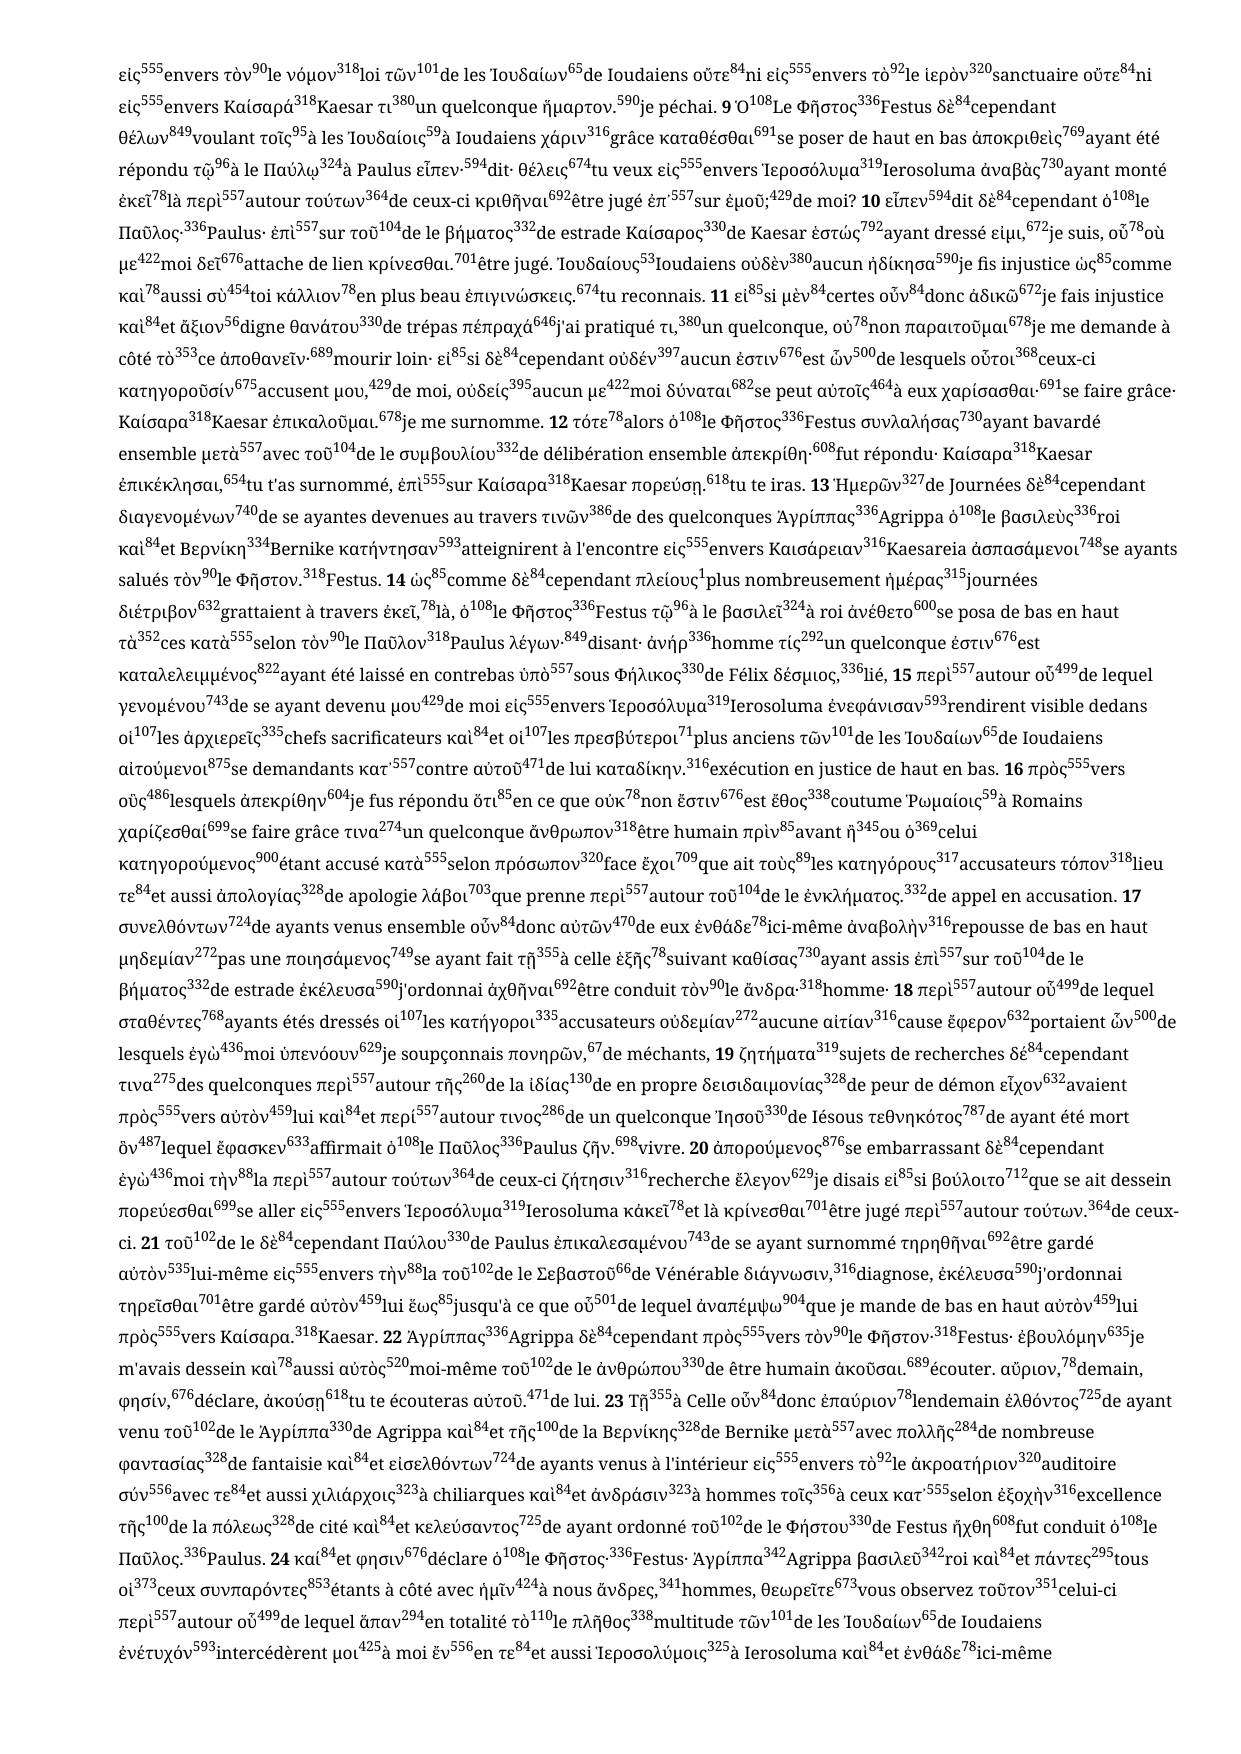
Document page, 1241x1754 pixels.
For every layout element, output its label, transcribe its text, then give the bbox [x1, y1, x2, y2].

text 1 Φῆστος336Festus οὖν84donc ἐπιβὰς730ayant surmonté τῇ94à la ἐπαρχείᾳ322à éparchie μετὰ555après τρεῖς181trois ἡμέρας315journées ἀνέβη594monta εἰς555envers Ἱεροσόλυμα319Ierosoluma ἀπὸ557au loin Καισαρείας,328de Kaesareia, 2 ἐνεφάνισάν593rendirent visible dedans τε84et aussi αὐτῷ465à lui οἱ107les ἀρχιερεῖς335chefs sacrificateurs καὶ84et οἱ107les πρῶτοι71premiers τῶν101de les Ἰουδαίων65de Ioudaiens κατὰ557contre τοῦ102de le Παύλου330de Paulus καὶ84et παρεκάλουν632appelaient à côté αὐτὸν459lui 3 αἰτούμενοι875se demandants χάριν316grâce κατ᾽557contre αὐτοῦ471de lui ὅπως78de telle manière que μεταπέμψηται914que se mande au-delà αὐτὸν459lui εἰς555envers Ἰερουσαλήμ,316Ierousalem, ἐνέδραν316embuscade ποιοῦντες848faisants ἀνελεῖν689saisir de bas en haut αὐτὸν459lui κατὰ555selon τὴν88la ὁδόν.316chemin. 4 ὁ369celui μὲν78certes οὖν84donc Φῆστος336Festus ἀπεκρίθη608fut répondu τηρεῖσθαι701être gardé τὸν90le Παῦλον318Paulus εἰς555envers Καισάρειαν,316Kaesareia, ἑαυτὸν535lui-même δὲ84cependant μέλλειν698imminer ἐν556en τάχει326à vitesse ἐκπορεύεσθαι·699se aller au dehors· 5 οἱ107les οὖν84donc ἐν556en ὑμῖν,444à vous, φησίν,676déclare, δυνατοὶ71puissants συνκαταβάντες729ayants descendus ensemble εἴ85si τί397un quelconque ἐστιν676est ἐν556en τῷ96à le ἀνδρὶ324à homme ἄτοπον74déplacé κατηγορείτωσαν579accusent αὐτοῦ.471de lui. 6 Διατρίψας730Ayant gratté à travers δὲ84cependant ἐν556en αὐτοῖς464à eux ἡμέρας315journées οὐ78non πλείους1plus nombreusement ὀκτὼ193de huit ἢ84ou δέκα,193de dix, καταβὰς730ayant descendu εἰς555envers Καισάρειαν,316Kaesareia, τῇ355à celle ἐπαύριον78lendemain καθίσας730ayant assis ἐπὶ557sur τοῦ104de le βήματος332de estrade ἐκέλευσεν594ordonna τὸν90le Παῦλον318Paulus ἀχθῆναι.692être conduit. 7 παραγενομένου743de se ayant devenu à côté δὲ84cependant αὐτοῦ471de lui περιέστησαν593dressèrent autour αὐτὸν459lui οἱ107les ἀπὸ557au loin Ἱεροσολύμων331de Ierosoluma καταβεβηκότες791ayants descendus Ἰουδαῖοι71Ioudaiens πολλὰ275nombreux καὶ84et βαρέα5lourds αἰτιώματα319accusations καταφέροντες848portants de haut en bas ἃ488lesquels οὐκ78non ἴσχυον632avaient la ténacité ἀποδεῖξαι,689montrer loin, 8 τοῦ102de le Παύλου330de Paulus ἀπολογουμένου870de se apologisant ὅτι85en ce que οὔτε84ni εἰς555envers τὸν90le νόμον318loi τῶν101de les Ἰουδαίων65de Ioudaiens οὔτε84ni εἰς555envers τὸ92le ἱερὸν320sanctuaire οὔτε84ni εἰς555envers Καίσαρά318Kaesar τι380un quelconque ἥμαρτον.590je péchai. 9 Ὁ108Le Φῆστος336Festus δὲ84cependant θέλων849voulant τοῖς95à les Ἰουδαίοις59à Ioudaiens χάριν316grâce καταθέσθαι691se poser de haut en bas ἀποκριθεὶς769ayant été répondu τῷ96à le Παύλῳ324à Paulus εἶπεν·594dit· θέλεις674tu veux εἰς555envers Ἱεροσόλυμα319Ierosoluma ἀναβὰς730ayant monté ἐκεῖ78là περὶ557autour τούτων364de ceux-ci κριθῆναι692être jugé ἐπ᾽557sur ἐμοῦ;429de moi? 10 εἶπεν594dit δὲ84cependant ὁ108le Παῦλος·336Paulus· ἐπὶ557sur τοῦ104de le βήματος332de estrade Καίσαρος330de Kaesar ἑστώς792ayant dressé εἰμι,672je suis, οὗ78où με422moi δεῖ676attache de lien κρίνεσθαι.701être jugé. Ἰουδαίους53Ioudaiens οὐδὲν380aucun ἠδίκησα590je fis injustice ὡς85comme καὶ78aussi σὺ454toi κάλλιον78en plus beau ἐπιγινώσκεις.674tu reconnais. 11 εἰ85si μὲν84certes οὖν84donc ἀδικῶ672je fais injustice καὶ84et ἄξιον56digne θανάτου330de trépas πέπραχά646j'ai pratiqué τι,380un quelconque, οὐ78non παραιτοῦμαι678je me demande à côté τὸ353ce ἀποθανεῖν·689mourir loin· εἰ85si δὲ84cependant οὐδέν397aucun ἐστιν676est ὧν500de lesquels οὗτοι368ceux-ci κατηγοροῦσίν675accusent μου,429de moi, οὐδείς395aucun με422moi δύναται682se peut αὐτοῖς464à eux χαρίσασθαι·691se faire grâce· Καίσαρα318Kaesar ἐπικαλοῦμαι.678je me surnomme. 12 τότε78alors ὁ108le Φῆστος336Festus συνλαλήσας730ayant bavardé ensemble μετὰ557avec τοῦ104de le συμβουλίου332de délibération ensemble ἀπεκρίθη·608fut répondu· Καίσαρα318Kaesar ἐπικέκλησαι,654tu t'as surnommé, ἐπὶ555sur Καίσαρα318Kaesar πορεύσῃ.618tu te iras. 13 Ἡμερῶν327de Journées δὲ84cependant διαγενομένων740de se ayantes devenues au travers τινῶν386de des quelconques Ἀγρίππας336Agrippa ὁ108le βασιλεὺς336roi καὶ84et Βερνίκη334Bernike κατήντησαν593atteignirent à l'encontre εἰς555envers Καισάρειαν316Kaesareia ἀσπασάμενοι748se ayants salués τὸν90le Φῆστον.318Festus. 14 ὡς85comme δὲ84cependant πλείους1plus nombreusement ἡμέρας315journées διέτριβον632grattaient à travers ἐκεῖ,78là, ὁ108le Φῆστος336Festus τῷ96à le βασιλεῖ324à roi ἀνέθετο600se posa de bas en haut τὰ352ces κατὰ555selon τὸν90le Παῦλον318Paulus λέγων·849disant· ἀνήρ336homme τίς292un quelconque ἐστιν676est καταλελειμμένος822ayant été laissé en contrebas ὑπὸ557sous Φήλικος330de Félix δέσμιος,336lié, 15 περὶ557autour οὗ499de lequel γενομένου743de se ayant devenu μου429de moi εἰς555envers Ἱεροσόλυμα319Ierosoluma ἐνεφάνισαν593rendirent visible dedans οἱ107les ἀρχιερεῖς335chefs sacrificateurs καὶ84et οἱ107les πρεσβύτεροι71plus anciens τῶν101de les Ἰουδαίων65de Ioudaiens αἰτούμενοι875se demandants κατ᾽557contre αὐτοῦ471de lui καταδίκην.316exécution en justice de haut en bas. 16 πρὸς555vers οὓς486lesquels ἀπεκρίθην604je fus répondu ὅτι85en ce que οὐκ78non ἔστιν676est ἔθος338coutume Ῥωμαίοις59à Romains χαρίζεσθαί699se faire grâce τινα274un quelconque ἄνθρωπον318être humain πρὶν85avant ἢ345ou ὁ369celui κατηγορούμενος900étant accusé κατὰ555selon πρόσωπον320face ἔχοι709que ait τοὺς89les κατηγόρους317accusateurs τόπον318lieu τε84et aussi ἀπολογίας328de apologie λάβοι703que prenne περὶ557autour τοῦ104de le ἐνκλήματος.332de appel en accusation. 17 συνελθόντων724de ayants venus ensemble οὖν84donc αὐτῶν470de eux ἐνθάδε78ici-même ἀναβολὴν316repousse de bas en haut μηδεμίαν272pas une ποιησάμενος749se ayant fait τῇ355à celle ἑξῆς78suivant καθίσας730ayant assis ἐπὶ557sur τοῦ104de le βήματος332de estrade ἐκέλευσα590j'ordonnai ἀχθῆναι692être conduit τὸν90le ἄνδρα·318homme· 18 περὶ557autour οὗ499de lequel σταθέντες768ayants étés dressés οἱ107les κατήγοροι335accusateurs οὐδεμίαν272aucune αἰτίαν316cause ἔφερον632portaient ὧν500de lesquels ἐγὼ436moi ὑπενόουν629je soupçonnais πονηρῶν,67de méchants, 19 ζητήματα319sujets de recherches δέ84cependant τινα275des quelconques περὶ557autour τῆς260de la ἰδίας130de en propre δεισιδαιμονίας328de peur de démon εἶχον632avaient πρὸς555vers αὐτὸν459lui καὶ84et περί557autour τινος286de un quelconque Ἰησοῦ330de Iésous τεθνηκότος787de ayant été mort ὃν487lequel ἔφασκεν633affirmait ὁ108le Παῦλος336Paulus ζῆν.698vivre. 20 ἀπορούμενος876se embarrassant δὲ84cependant ἐγὼ436moi τὴν88la περὶ557autour τούτων364de ceux-ci ζήτησιν316recherche ἔλεγον629je disais εἰ85si βούλοιτο712que se ait dessein πορεύεσθαι699se aller εἰς555envers Ἱεροσόλυμα319Ierosoluma κἀκεῖ78et là κρίνεσθαι701être jugé περὶ557autour τούτων.364de ceux-ci. 21 τοῦ102de le δὲ84cependant Παύλου330de Paulus ἐπικαλεσαμένου743de se ayant surnommé τηρηθῆναι692être gardé αὐτὸν535lui-même εἰς555envers τὴν88la τοῦ102de le Σεβαστοῦ66de Vénérable διάγνωσιν,316diagnose, ἐκέλευσα590j'ordonnai τηρεῖσθαι701être gardé αὐτὸν459lui ἕως85jusqu'à ce que οὗ501de lequel ἀναπέμψω904que je mande de bas en haut αὐτὸν459lui πρὸς555vers Καίσαρα.318Kaesar. 22 Ἀγρίππας336Agrippa δὲ84cependant πρὸς555vers τὸν90le Φῆστον·318Festus· ἐβουλόμην635je m'avais dessein καὶ78aussi αὐτὸς520moi-même τοῦ102de le ἀνθρώπου330de être humain ἀκοῦσαι.689écouter. αὔριον,78demain, φησίν,676déclare, ἀκούσῃ618tu te écouteras αὐτοῦ.471de lui. 23 Τῇ355à Celle οὖν84donc ἐπαύριον78lendemain ἐλθόντος725de ayant venu τοῦ102de le Ἀγρίππα330de Agrippa καὶ84et τῆς100de la Βερνίκης328de Bernike μετὰ557avec πολλῆς284de nombreuse φαντασίας328de fantaisie καὶ84et εἰσελθόντων724de ayants venus à l'intérieur εἰς555envers τὸ92le ἀκροατήριον320auditoire σύν556avec τε84et aussi χιλιάρχοις323à chiliarques καὶ84et ἀνδράσιν323à hommes τοῖς356à ceux κατ᾽555selon ἐξοχὴν316excellence τῆς100de la πόλεως328de cité καὶ84et κελεύσαντος725de ayant ordonné τοῦ102de le Φήστου330de Festus ἤχθη608fut conduit ὁ108le Παῦλος.336Paulus. 24 καί84et φησιν676déclare ὁ108le Φῆστος·336Festus· Ἀγρίππα342Agrippa βασιλεῦ342roi καὶ84et πάντες295tous οἱ373ceux συνπαρόντες853étants à côté avec ἡμῖν424à nous ἄνδρες,341hommes, θεωρεῖτε673vous observez τοῦτον351celui-ci περὶ557autour οὗ499de lequel ἅπαν294en totalité τὸ110le πλῆθος338multitude τῶν101de les Ἰουδαίων65de Ioudaiens ἐνέτυχόν593intercédèrent μοι425à moi ἔν556en τε84et aussi Ἱεροσολύμοις325à Ierosoluma καὶ84et ἐνθάδε78ici-même βοῶντες848beuglants μὴ78ne pas δεῖν698attacher de lien αὐτὸν459lui ζῆν698vivre μηκέτι.78ne pas plus. 25 ἐγὼ436moi δὲ84cependant κατελαβόμην596je me pris contre μηδὲν380pas un ἄξιον56digne αὐτὸν459lui θανάτου330de trépas πεπραχέναι,695avoir pratiqué, αὐτοῦ544de lui-même δὲ84cependant τούτου363de celui-ci ἐπικαλεσαμένου743de se ayant surnommé τὸν90le Σεβαστὸν54Vénérable ἔκρινα590je jugeai πέμπειν.698mander. 26 περὶ557autour οὗ499de lequel ἀσφαλές56sécurisant τι276un quelconque γράψαι689écrire τῷ256à le κυρίῳ324à Maître οὐκ78non ἔχω,672j'ai, διὸ84c'est pourquoi προήγαγον590je menai devant αὐτὸν459lui ἐφ᾽557sur ὑμῶν447de vous καὶ84et μάλιστα78surtout ἐπὶ557sur σοῦ,448de toi, βασιλεῦ342roi Ἀγρίππα,342Agrippa, ὅπως85de telle manière que τῆς100de la ἀνακρίσεως328de jugement de bas en haut γενομένης741de se ayante devenue σχῶ904que j'aie τί380un quelconque γράψω·904que j'écrive· 27 ἄλογον50sans discours γάρ84car μοι425à moi δοκεῖ676estime πέμποντα831mandant δέσμιον318lié μὴ78ne pas καὶ78aussi τὰς87les κατ᾽557contre αὐτοῦ471de lui αἰτίας315causes σημᾶναι.689signifier. [118, 59, 1181, 1665]
